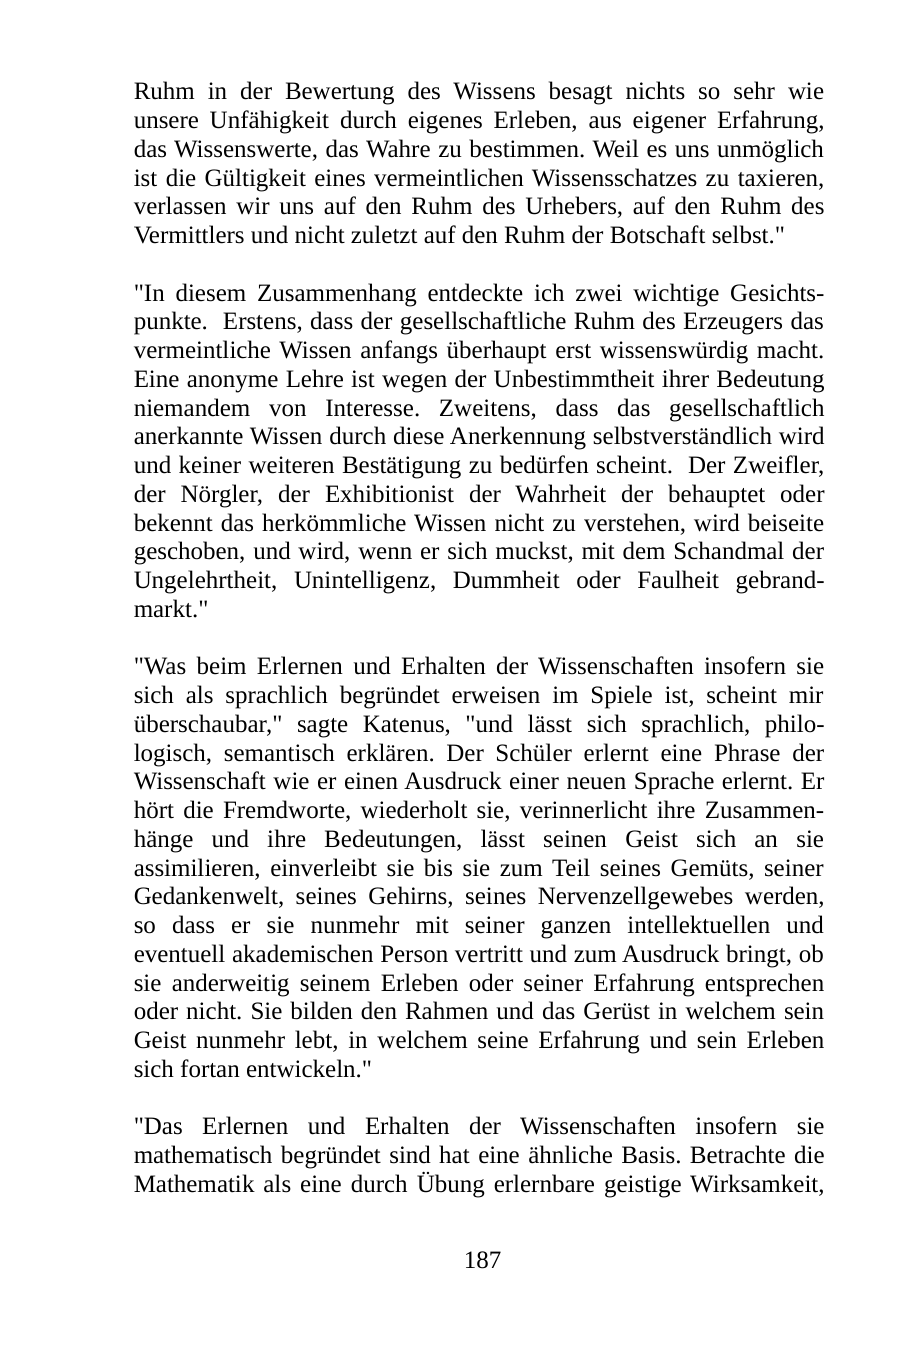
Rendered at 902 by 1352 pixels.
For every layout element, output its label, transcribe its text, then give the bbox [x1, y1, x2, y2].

text Ruhm in der Bewertung des Wissens besagt nichts so sehr wie unsere Unfähigkeit durch eigenes Erleben, aus eigener Erfahrung, das Wissenswerte, das Wahre zu bestimmen. Weil es uns unmöglich ist die Gültigkeit eines vermeintlichen Wissensschatzes zu taxieren, verlassen wir uns auf den Ruhm des Urhebers, auf den Ruhm des Vermittlers und nicht zuletzt auf den Ruhm der Botschaft selbst." [133, 76, 825, 249]
text "Das Erlernen und Erhalten der Wissenschaften insofern sie mathematisch begründet sind hat eine ähnliche Basis. Betrachte die Mathematik als eine durch Übung erlernbare geistige Wirksamkeit, [133, 1111, 825, 1198]
text "In diesem Zusammenhang entdeckte ich zwei wichtige Gesichts-punkte. Erstens, dass der gesellschaftliche Ruhm des Erzeugers das vermeintliche Wissen anfangs überhaupt erst wissenswürdig macht. Eine anonyme Lehre ist wegen der Unbestimmtheit ihrer Bedeutung niemandem von Interesse. Zweitens, dass das gesellschaftlich anerkannte Wissen durch diese Anerkennung selbstverständlich wird und keiner weiteren Bestätigung zu bedürfen scheint. Der Zweifler, der Nörgler, der Exhibitionist der Wahrheit der behauptet oder bekennt das herkömmliche Wissen nicht zu verstehen, wird beiseite geschoben, und wird, wenn er sich muckst, mit dem Schandmal der Ungelehrtheit, Unintelligenz, Dummheit oder Faulheit gebrand-markt." [133, 278, 825, 623]
text "Was beim Erlernen und Erhalten der Wissenschaften insofern sie sich als sprachlich begründet erweisen im Spiele ist, scheint mir überschaubar," sagte Katenus, "und lässt sich sprachlich, philo-logisch, semantisch erklären. Der Schüler erlernt eine Phrase der Wissenschaft wie er einen Ausdruck einer neuen Sprache erlernt. Er hört die Fremdworte, wiederholt sie, verinnerlicht ihre Zusammen-hänge und ihre Bedeutungen, lässt seinen Geist sich an sie assimilieren, einverleibt sie bis sie zum Teil seines Gemüts, seiner Gedankenwelt, seines Gehirns, seines Nervenzellgewebes werden, so dass er sie nunmehr mit seiner ganzen intellektuellen und eventuell akademischen Person vertritt und zum Ausdruck bringt, ob sie anderweitig seinem Erleben oder seiner Erfahrung entsprechen oder nicht. Sie bilden den Rahmen und das Gerüst in welchem sein Geist nunmehr lebt, in welchem seine Erfahrung und sein Erleben sich fortan entwickeln." [133, 651, 825, 1083]
